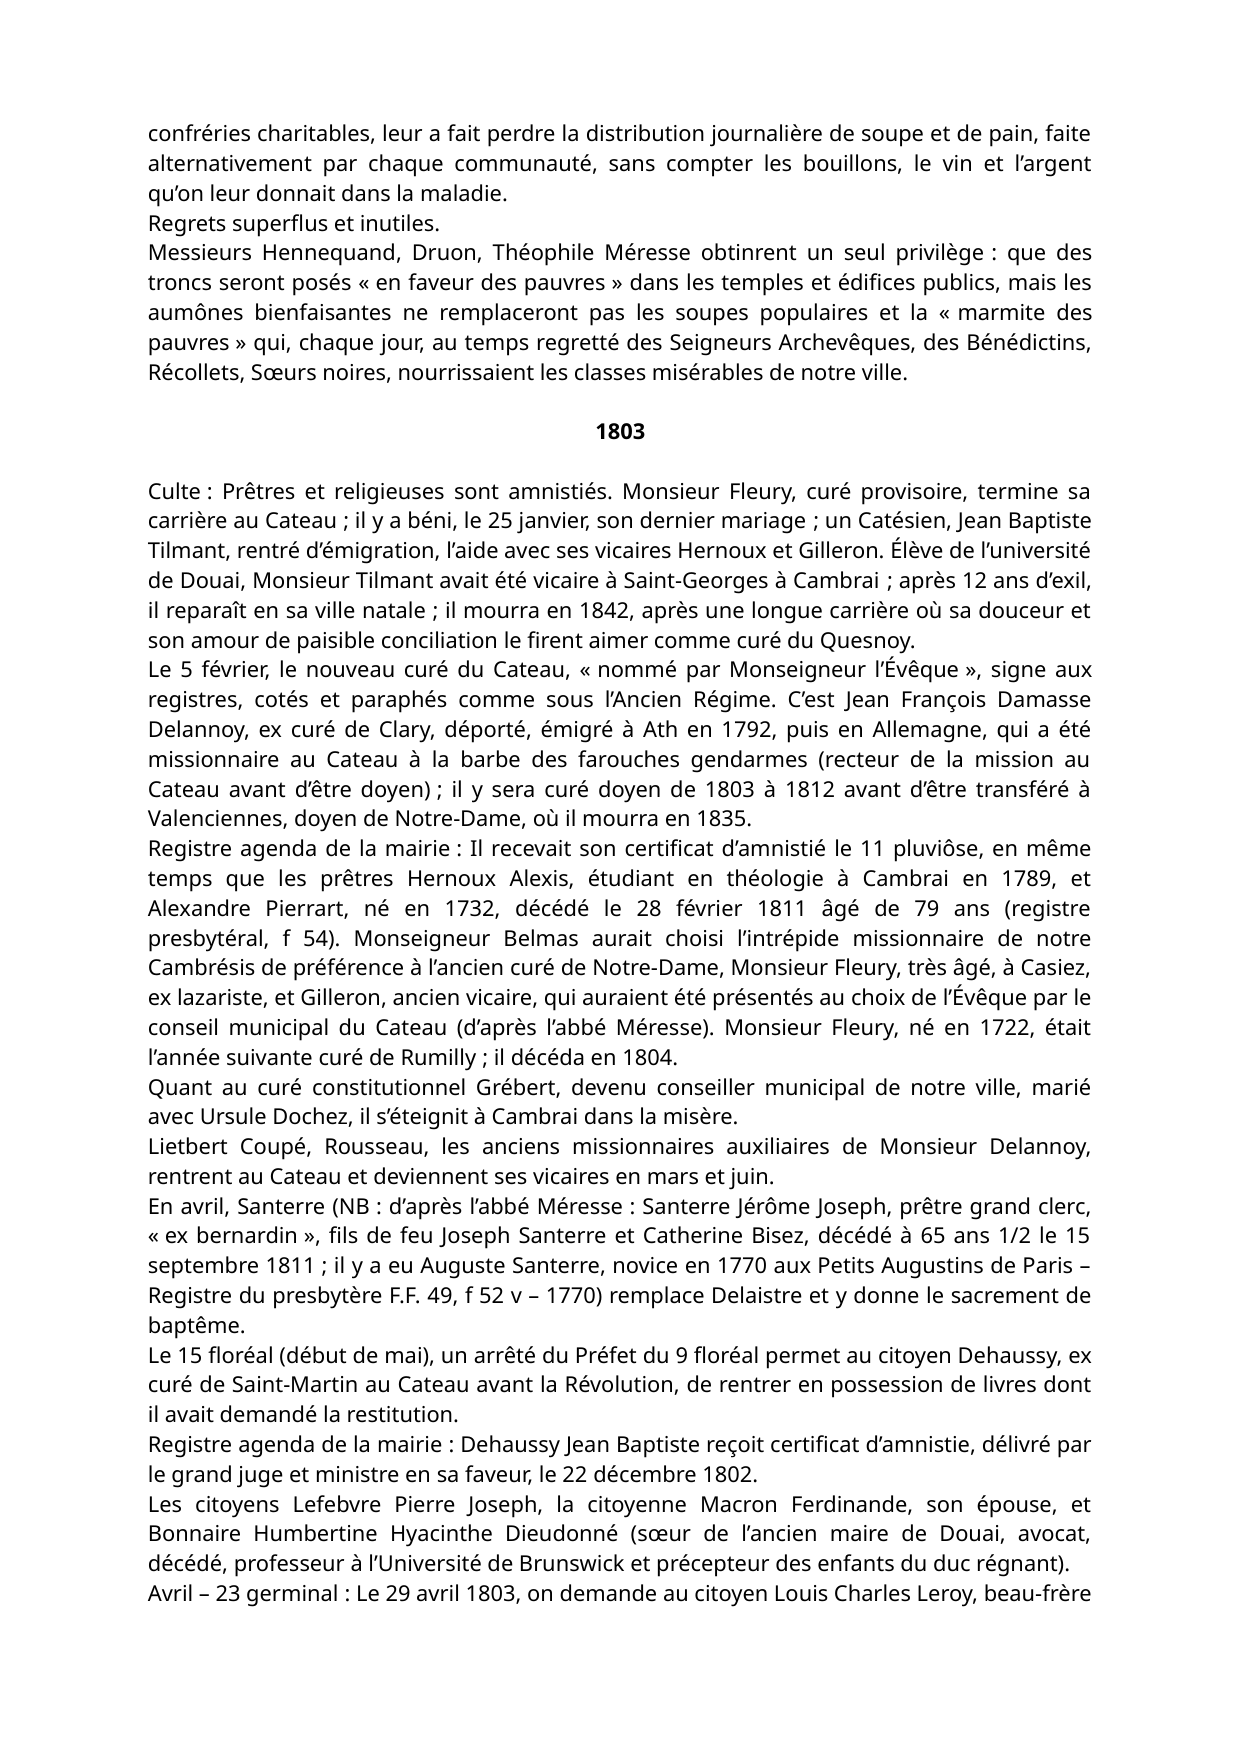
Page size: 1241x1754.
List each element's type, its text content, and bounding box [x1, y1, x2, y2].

text Les citoyens Lefebvre Pierre Joseph, la citoyenne Macron Ferdinande, son épouse, et Bonnaire Humbertine Hyacinthe Dieudonné (sœur de l’ancien maire de Douai, avocat, décédé, professeur à l’Université de Brunswick et précepteur des enfants du duc régnant). [148, 1488, 1092, 1578]
text Quant au curé constitutionnel Grébert, devenu conseiller municipal de notre ville, marié avec Ursule Dochez, il s’éteignit à Cambrai dans la misère. [148, 1071, 1092, 1131]
text Culte : Prêtres et religieuses sont amnistiés. Monsieur Fleury, curé provisoire, termine sa carrière au Cateau ; il y a béni, le 25 janvier, son dernier mariage ; un Catésien, Jean Baptiste Tilmant, rentré d’émigration, l’aide avec ses vicaires Hernoux et Gilleron. Élève de l’université de Douai, Monsieur Tilmant avait été vicaire à Saint-Georges à Cambrai ; après 12 ans d’exil, il reparaît en sa ville natale ; il mourra en 1842, après une longue carrière où sa douceur et son amour de paisible conciliation le firent aimer comme curé du Quesnoy. [148, 476, 1092, 654]
text Messieurs Hennequand, Druon, Théophile Méresse obtinrent un seul privilège : que des troncs seront posés « en faveur des pauvres » dans les temples et édifices publics, mais les aumônes bienfaisantes ne remplaceront pas les soupes populaires et la « marmite des pauvres » qui, chaque jour, au temps regretté des Seigneurs Archevêques, des Bénédictins, Récollets, Sœurs noires, nourrissaient les classes misérables de notre ville. [148, 237, 1092, 386]
text confréries charitables, leur a fait perdre la distribution journalière de soupe et de pain, faite alternativement par chaque communauté, sans compter les bouillons, le vin et l’argent qu’on leur donnait dans la maladie. [148, 118, 1092, 207]
text 1803 [148, 416, 1092, 446]
text Le 15 floréal (début de mai), un arrêté du Préfet du 9 floréal permet au citoyen Dehaussy, ex curé de Saint-Martin au Cateau avant la Révolution, de rentrer en possession de livres dont il avait demandé la restitution. [148, 1339, 1092, 1429]
text Registre agenda de la mairie : Il recevait son certificat d’amnistié le 11 pluviôse, en même temps que les prêtres Hernoux Alexis, étudiant en théologie à Cambrai en 1789, et Alexandre Pierrart, né en 1732, décédé le 28 février 1811 âgé de 79 ans (registre presbytéral, f 54). Monseigneur Belmas aurait choisi l’intrépide missionnaire de notre Cambrésis de préférence à l’ancien curé de Notre-Dame, Monsieur Fleury, très âgé, à Casiez, ex lazariste, et Gilleron, ancien vicaire, qui auraient été présentés au choix de l’Évêque par le conseil municipal du Cateau (d’après l’abbé Méresse). Monsieur Fleury, né en 1722, était l’année suivante curé de Rumilly ; il décéda en 1804. [148, 833, 1092, 1071]
text Le 5 février, le nouveau curé du Cateau, « nommé par Monseigneur l’Évêque », signe aux registres, cotés et paraphés comme sous l’Ancien Régime. C’est Jean François Damasse Delannoy, ex curé de Clary, déporté, émigré à Ath en 1792, puis en Allemagne, qui a été missionnaire au Cateau à la barbe des farouches gendarmes (recteur de la mission au Cateau avant d’être doyen) ; il y sera curé doyen de 1803 à 1812 avant d’être transféré à Valenciennes, doyen de Notre-Dame, où il mourra en 1835. [148, 654, 1092, 833]
text Registre agenda de la mairie : Dehaussy Jean Baptiste reçoit certificat d’amnistie, délivré par le grand juge et ministre en sa faveur, le 22 décembre 1802. [148, 1429, 1092, 1488]
text Avril – 23 germinal : Le 29 avril 1803, on demande au citoyen Louis Charles Leroy, beau-frère [148, 1578, 1092, 1608]
text En avril, Santerre (NB : d’après l’abbé Méresse : Santerre Jérôme Joseph, prêtre grand clerc, « ex bernardin », fils de feu Joseph Santerre et Catherine Bisez, décédé à 65 ans 1/2 le 15 septembre 1811 ; il y a eu Auguste Santerre, novice en 1770 aux Petits Augustins de Paris – Registre du presbytère F.F. 49, f 52 v – 1770) remplace Delaistre et y donne le sacrement de baptême. [148, 1191, 1092, 1339]
text Regrets superflus et inutiles. [148, 207, 1092, 237]
text Lietbert Coupé, Rousseau, les anciens missionnaires auxiliaires de Monsieur Delannoy, rentrent au Cateau et deviennent ses vicaires en mars et juin. [148, 1131, 1092, 1191]
